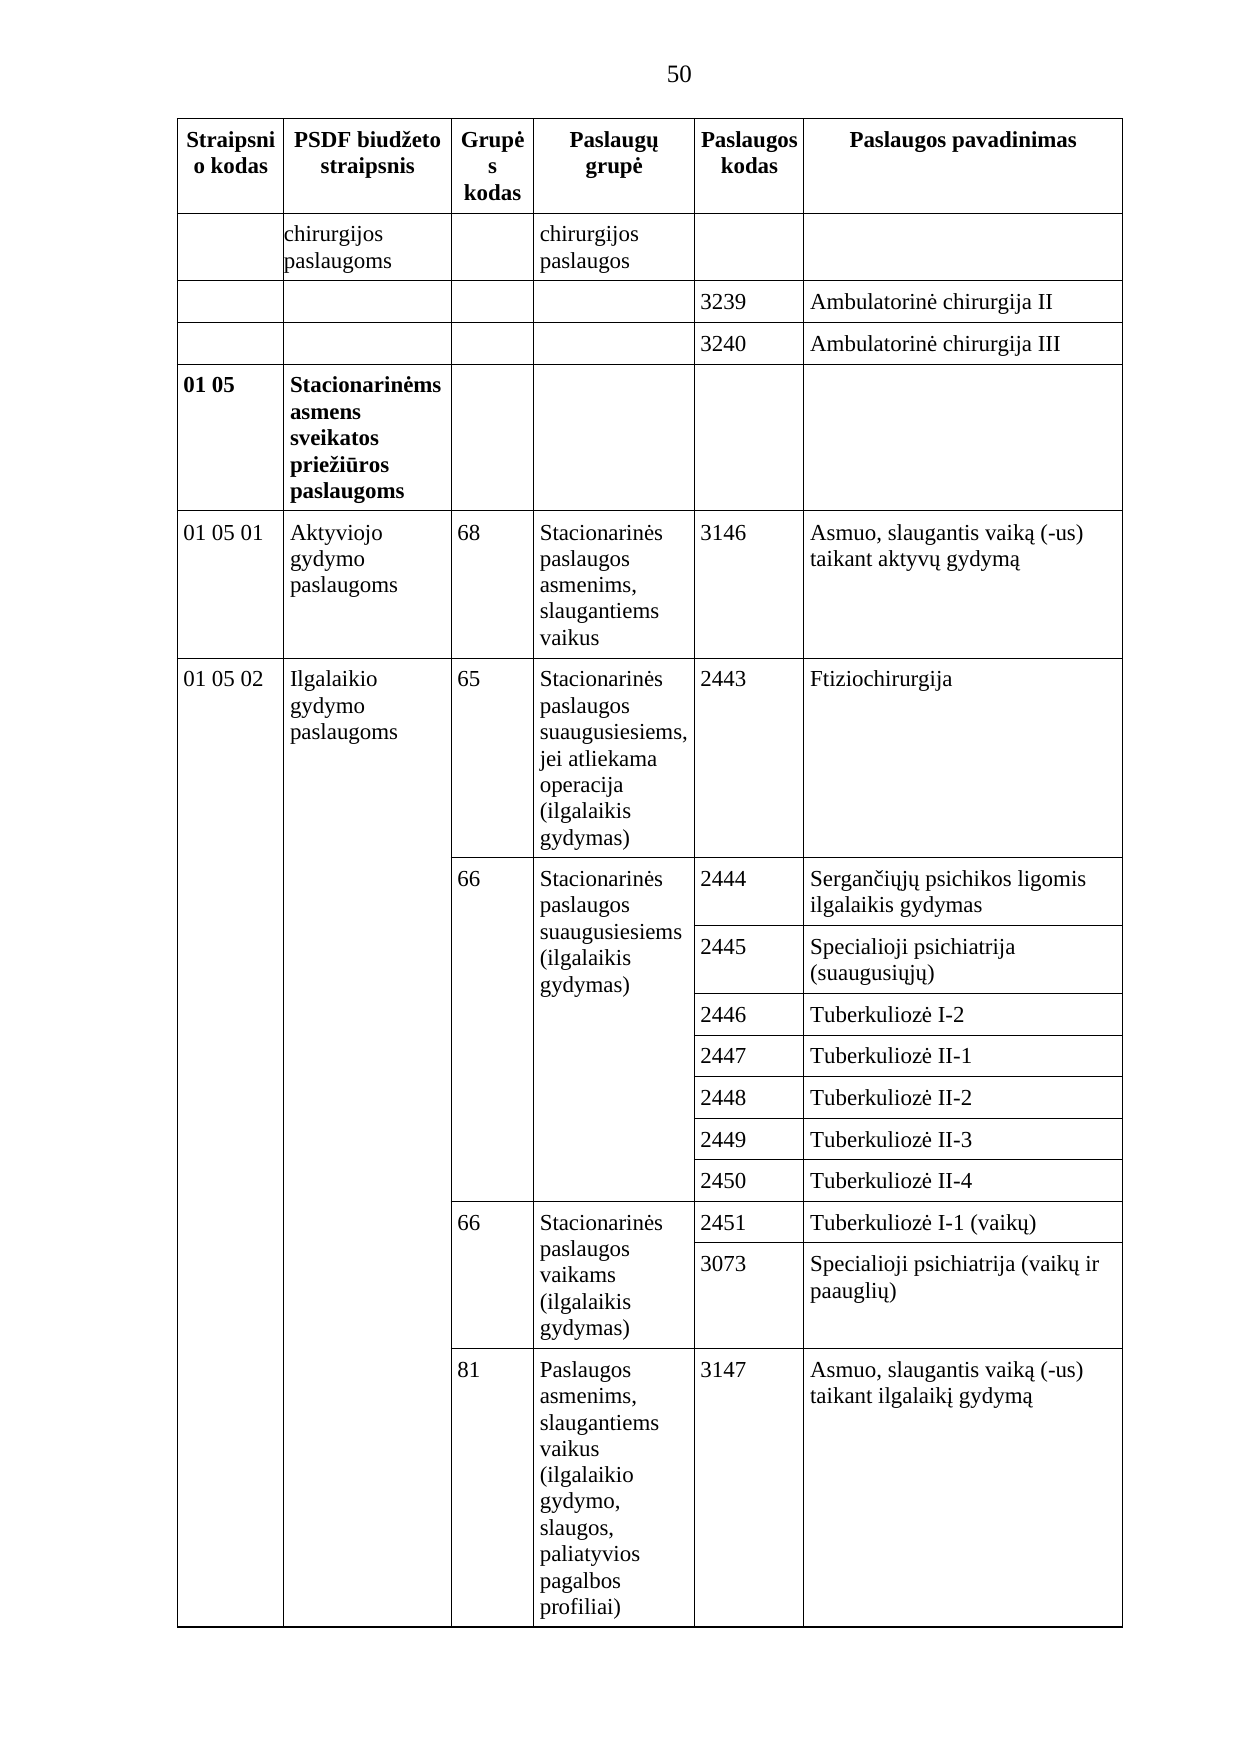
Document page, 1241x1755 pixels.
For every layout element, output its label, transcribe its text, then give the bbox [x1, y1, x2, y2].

table_cell [452, 281, 533, 322]
table_cell Tuberkuliozė II-4 [804, 1160, 1122, 1201]
table_cell 3239 [695, 281, 803, 322]
table_cell [452, 1035, 533, 1076]
table_cell Tuberkuliozė II-3 [804, 1119, 1122, 1159]
table_cell [284, 1035, 451, 1076]
table_header PSDF biudžeto straipsnis [284, 119, 451, 212]
table_cell Ambulatorinė chirurgija II [804, 281, 1122, 322]
table_header Paslaugos kodas [695, 119, 803, 212]
table_cell Asmuo, slaugantis vaiką (-us) taikant ilgalaikį gydymą [804, 1349, 1122, 1626]
table_cell [284, 857, 451, 925]
table_cell [178, 323, 283, 363]
table_cell [534, 1159, 694, 1201]
table_cell [452, 1076, 533, 1118]
table_cell [534, 1118, 694, 1159]
table_cell [284, 1242, 451, 1348]
table_cell 3073 [695, 1243, 803, 1348]
table_cell [284, 281, 451, 322]
table_cell [534, 1076, 694, 1118]
table_cell Stacionarinėms asmens sveikatos priežiūros paslaugoms [284, 365, 451, 510]
table_cell Asmuo, slaugantis vaiką (-us) taikant aktyvų gydymą [804, 511, 1122, 657]
table_cell 2449 [695, 1119, 803, 1159]
table_cell Paslaugos asmenims, slaugantiems vaikus (ilgalaikio gydymo, slaugos, paliatyvios pagalbos profiliai) [534, 1349, 694, 1626]
table_cell [284, 993, 451, 1034]
table_cell [452, 1159, 533, 1201]
table_cell [284, 925, 451, 993]
table_header Paslaugos pavadinimas [804, 119, 1122, 212]
table_cell [452, 323, 533, 363]
table_cell 3147 [695, 1349, 803, 1626]
table_cell [452, 993, 533, 1034]
table_cell Specialioji psichiatrija (suaugusiųjų) [804, 926, 1122, 993]
table_cell Stacionarinės paslaugos suaugusiesiems (ilgalaikis gydymas) [534, 858, 694, 1076]
table_cell [284, 1348, 451, 1626]
table_cell Tuberkuliozė II-2 [804, 1077, 1122, 1118]
table_cell Tuberkuliozė II-1 [804, 1036, 1122, 1076]
table_cell [534, 281, 694, 322]
table_cell [178, 925, 283, 993]
table_cell Sergančiųjų psichikos ligomis ilgalaikis gydymas [804, 858, 1122, 925]
table_cell Stacionarinės paslaugos asmenims, slaugantiems vaikus [534, 511, 694, 657]
table_cell Stacionarinės paslaugos suaugusiesiems, jei atliekama operacija (ilgalaikis gydymas) [534, 659, 694, 857]
table_cell [804, 365, 1122, 510]
table_cell [695, 214, 803, 280]
table_cell [452, 1242, 533, 1348]
table_cell 2444 [695, 858, 803, 925]
table_cell [178, 1118, 283, 1159]
table_cell 66 [452, 1202, 533, 1242]
table_cell [178, 1201, 283, 1242]
table_cell 01 05 02 [178, 659, 283, 857]
table_cell 3146 [695, 511, 803, 657]
table_cell chirurgijos paslaugoms [284, 214, 451, 280]
table_cell [284, 1201, 451, 1242]
table_cell [452, 214, 533, 280]
table_cell Tuberkuliozė I-1 (vaikų) [804, 1202, 1122, 1242]
table_cell Tuberkuliozė I-2 [804, 994, 1122, 1034]
table_cell 65 [452, 659, 533, 857]
table_cell [178, 993, 283, 1034]
table_cell 01 05 01 [178, 511, 283, 657]
table_header Grupės kodas [452, 119, 533, 212]
table_header Paslaugų grupė [534, 119, 694, 212]
table_cell Ilgalaikio gydymo paslaugoms [284, 659, 451, 857]
table_cell [452, 1118, 533, 1159]
table_cell [534, 323, 694, 363]
table_cell [178, 1035, 283, 1076]
table_cell Aktyviojo gydymo paslaugoms [284, 511, 451, 657]
table_cell 2451 [695, 1202, 803, 1242]
table_header Straipsnio kodas [178, 119, 283, 212]
table_cell 2446 [695, 994, 803, 1034]
table_cell [178, 214, 283, 280]
table_cell 2450 [695, 1160, 803, 1201]
table_cell [178, 1348, 283, 1626]
table_cell [284, 1118, 451, 1159]
table_cell Stacionarinės paslaugos vaikams (ilgalaikis gydymas) [534, 1202, 694, 1348]
table_cell [695, 365, 803, 510]
table_cell 01 05 [178, 365, 283, 510]
table_cell [178, 1159, 283, 1201]
table_cell [178, 857, 283, 925]
table_cell 2443 [695, 659, 803, 857]
table_cell [284, 323, 451, 363]
table_cell 81 [452, 1349, 533, 1626]
table_cell [452, 925, 533, 993]
table_cell Ftiziochirurgija [804, 659, 1122, 857]
table_cell [452, 365, 533, 510]
table_cell 66 [452, 858, 533, 925]
table_cell Specialioji psichiatrija (vaikų ir paauglių) [804, 1243, 1122, 1348]
table_cell 2447 [695, 1036, 803, 1076]
table_cell chirurgijos paslaugos [534, 214, 694, 280]
table_cell [804, 214, 1122, 280]
table_cell [284, 1076, 451, 1118]
table_cell [284, 1159, 451, 1201]
table_cell Ambulatorinė chirurgija III [804, 323, 1122, 363]
table_cell [178, 281, 283, 322]
table_cell [178, 1242, 283, 1348]
table_cell 2445 [695, 926, 803, 993]
table_cell 68 [452, 511, 533, 657]
table_cell [178, 1076, 283, 1118]
table_cell 2448 [695, 1077, 803, 1118]
table_cell [534, 365, 694, 510]
table_cell 3240 [695, 323, 803, 363]
